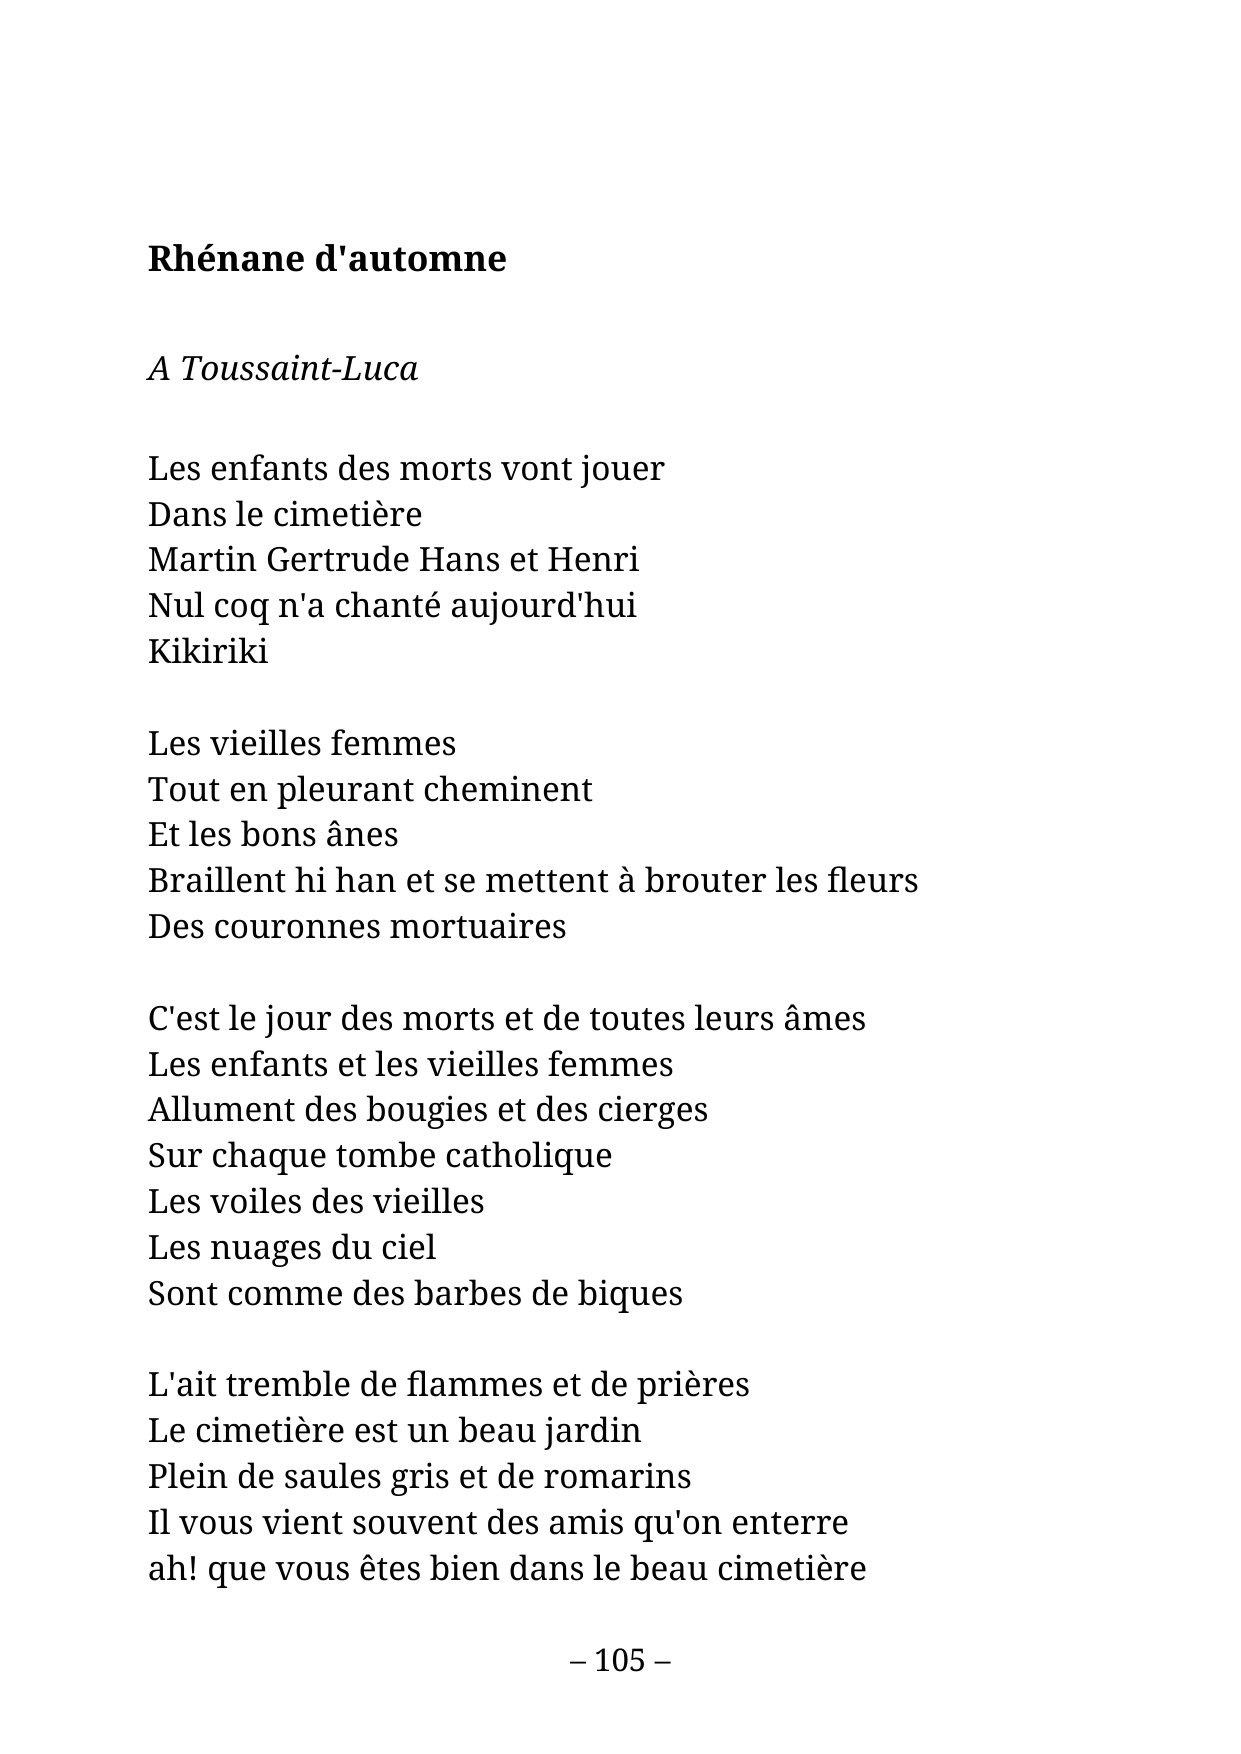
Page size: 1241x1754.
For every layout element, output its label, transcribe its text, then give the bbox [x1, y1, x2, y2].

text A Toussaint-Luca [148, 343, 1092, 389]
text Les enfants des morts vont jouer Dans le cimetière Martin Gertrude Hans et Henri Nul coq n'a chanté aujourd'hui Kikiriki Les vieilles femmes Tout en pleurant cheminent Et les bons ânes Braillent hi han et se mettent à brouter les fleurs Des couronnes mortuaires C'est le jour des morts et de toutes leurs âmes Les enfants et les vieilles femmes Allument des bougies et des cierges Sur chaque tombe catholique Les voiles des vieilles Les nuages du ciel Sont comme des barbes de biques L'ait tremble de flammes et de prières Le cimetière est un beau jardin Plein de saules gris et de romarins Il vous vient souvent des amis qu'on enterre ah! que vous êtes bien dans le beau cimetière [148, 443, 1092, 1589]
subtitle Rhénane d'automne [148, 235, 1092, 281]
